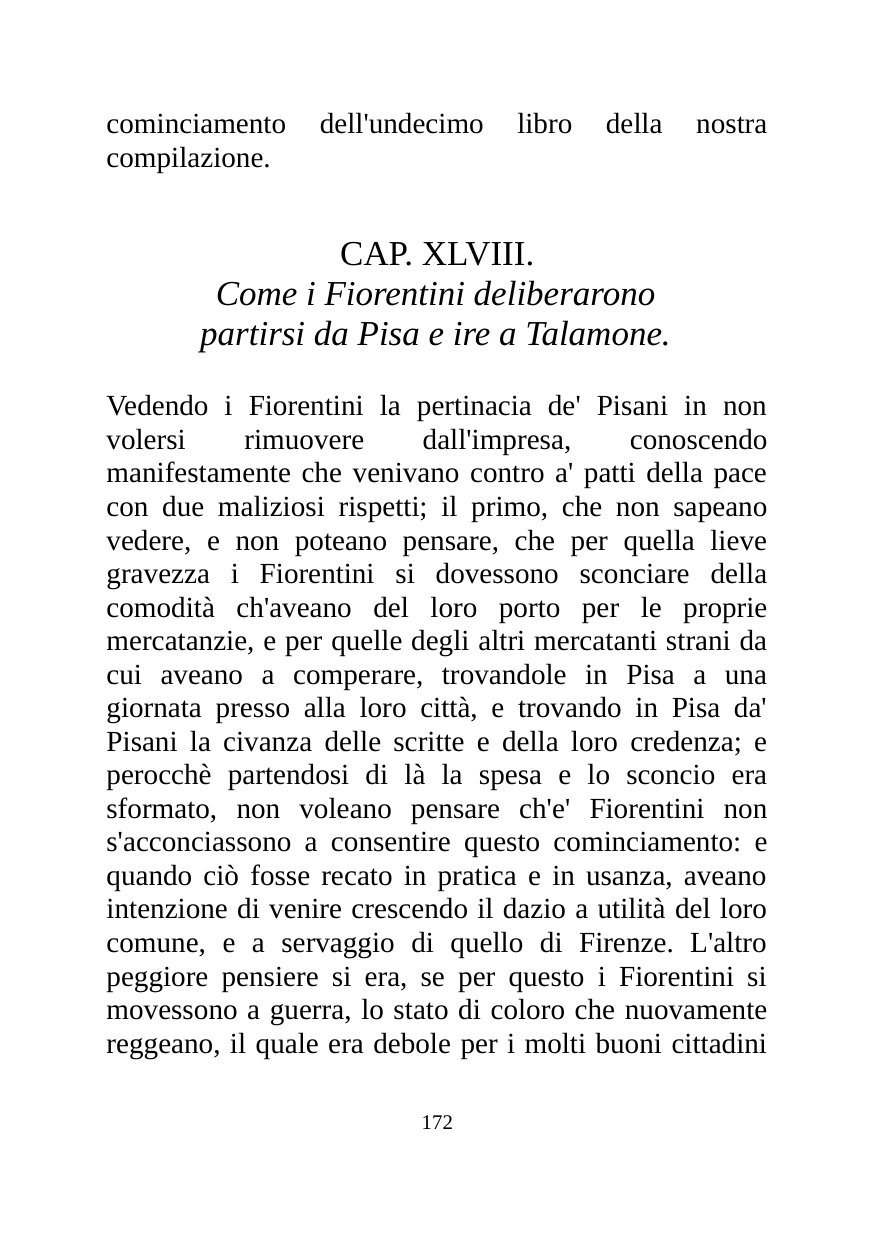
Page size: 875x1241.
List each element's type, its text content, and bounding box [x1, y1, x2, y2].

text cominciamento dell'undecimo libro della nostra compilazione. [106, 106, 768, 173]
text Vedendo i Fiorentini la pertinacia de' Pisani in non volersi rimuovere dall'impresa, conoscendo manifestamente che venivano contro a' patti della pace con due maliziosi rispetti; il primo, che non sapeano vedere, e non poteano pensare, che per quella lieve gravezza i Fiorentini si dovessono sconciare della comodità ch'aveano del loro porto per le proprie mercatanzie, e per quelle degli altri mercatanti strani da cui aveano a comperare, trovandole in Pisa a una giornata presso alla loro città, e trovando in Pisa da' Pisani la civanza delle scritte e della loro credenza; e perocchè partendosi di là la spesa e lo sconcio era sformato, non voleano pensare ch'e' Fiorentini non s'acconciassono a consentire questo cominciamento: e quando ciò fosse recato in pratica e in usanza, aveano intenzione di venire crescendo il dazio a utilità del loro comune, e a servaggio di quello di Firenze. L'altro peggiore pensiere si era, se per questo i Fiorentini si movessono a guerra, lo stato di coloro che nuovamente reggeano, il quale era debole per i molti buoni cittadini [106, 388, 768, 1059]
subtitle CAP. XLVIII. Come i Fiorentini deliberarono partirsi da Pisa e ire a Talamone. [106, 232, 768, 353]
